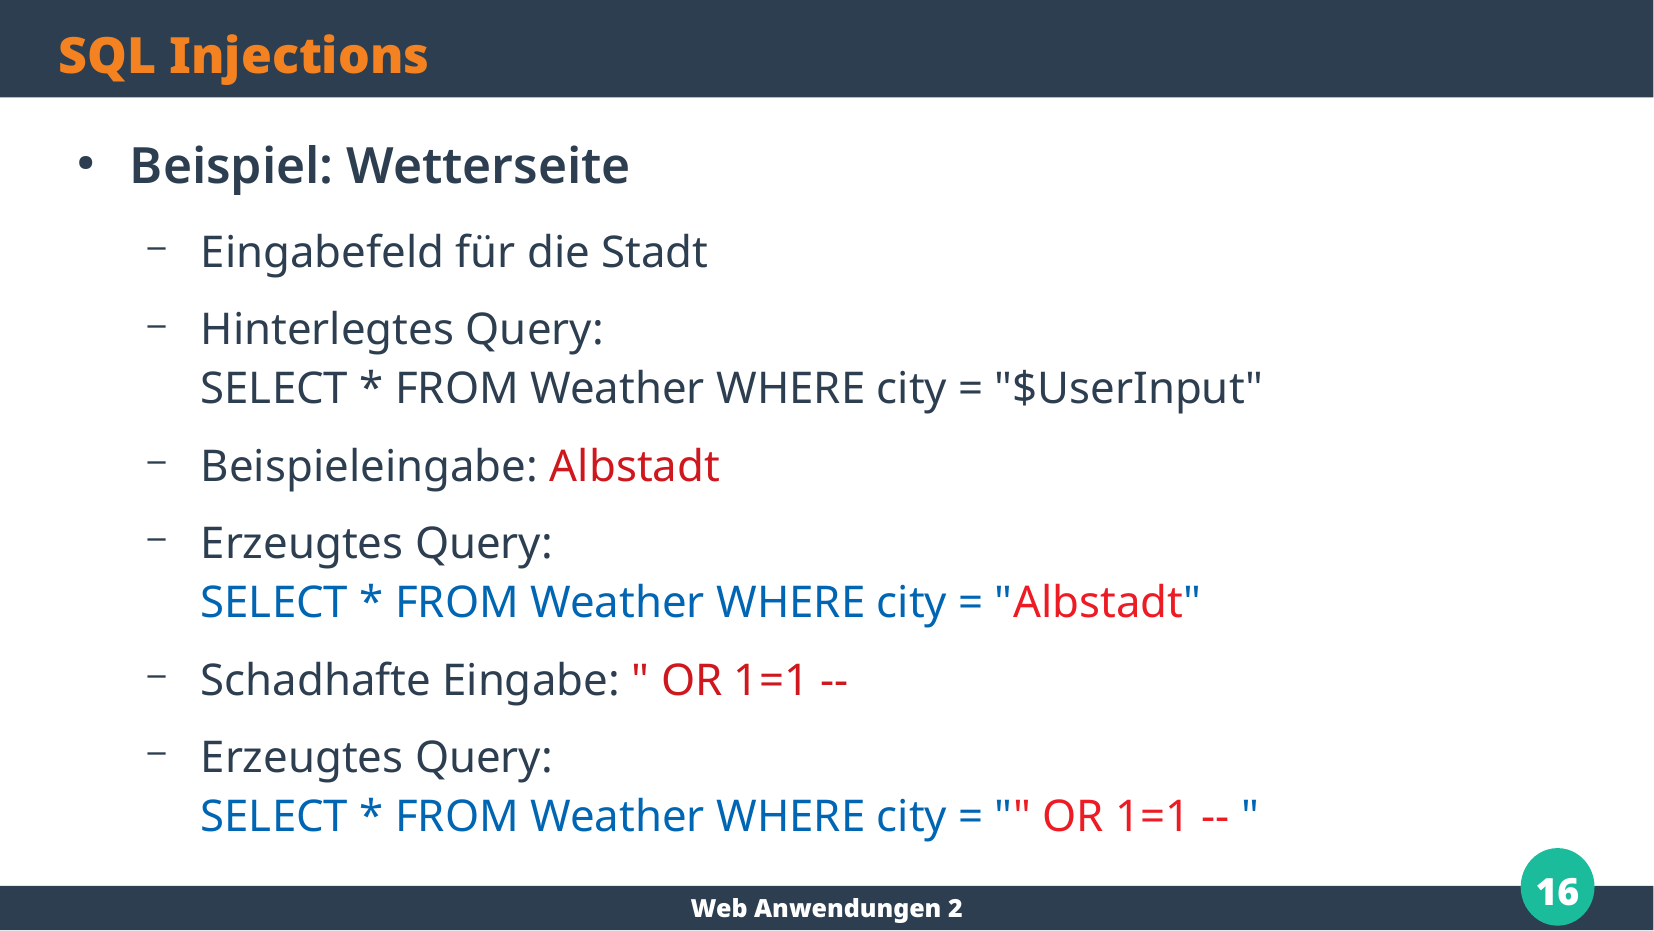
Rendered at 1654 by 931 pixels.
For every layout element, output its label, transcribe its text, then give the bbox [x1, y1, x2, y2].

title SQL Injections [59, 8, 1595, 89]
list Beispiel: Wetterseite Eingabefeld für die Stadt Hinterlegtes Query: SELECT * FROM Weather WHERE city = "$UserInput" Beispieleingabe: Albstadt Erzeugtes Query: SELECT * FROM Weather WHERE city = "Albstadt" Schadhafte Eingabe: " OR 1=1 -- Erzeugtes Query: SELECT * FROM Weather WHERE city = "" OR 1=1 -- " [59, 129, 1595, 864]
